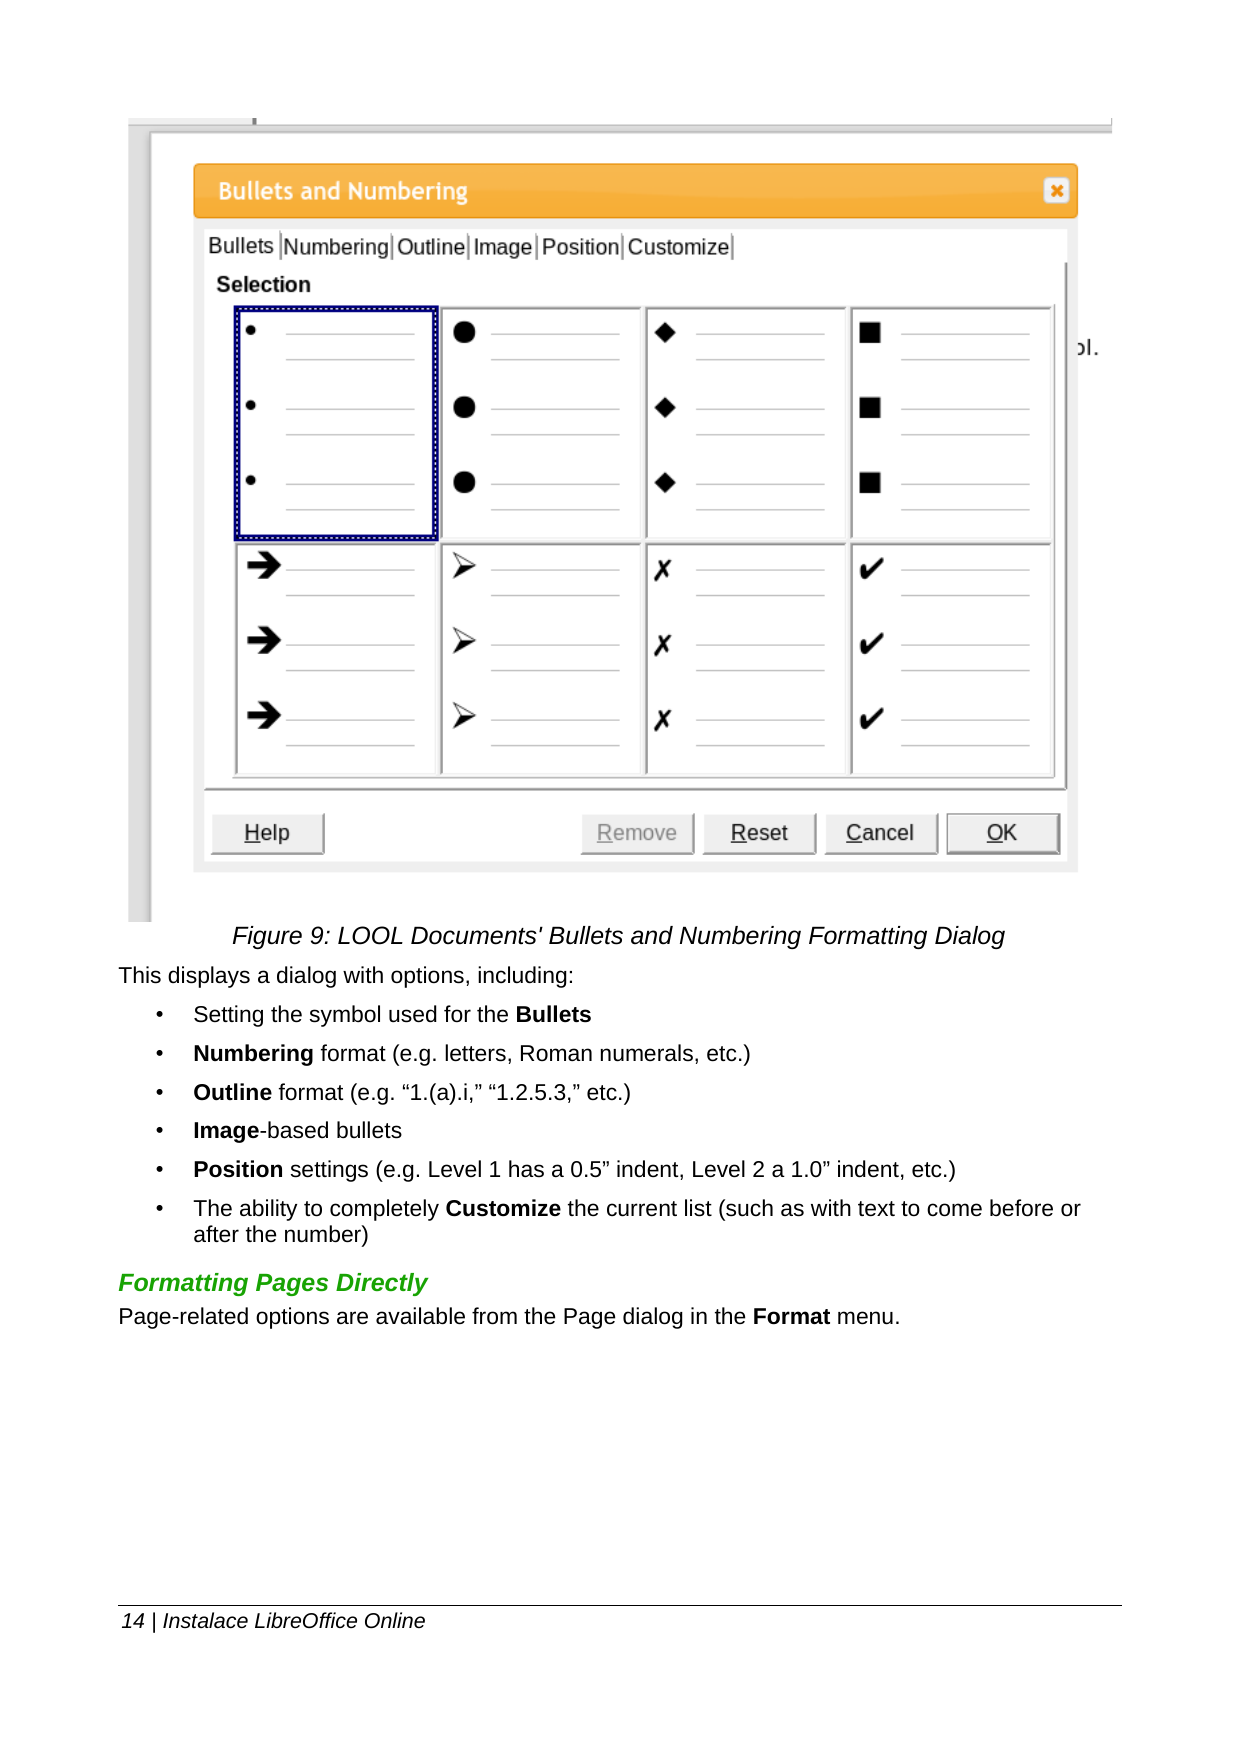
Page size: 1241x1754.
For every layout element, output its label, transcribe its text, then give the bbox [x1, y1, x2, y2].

subtitle Formatting Pages Directly [118, 1268, 1122, 1297]
list Numbering format (e.g. letters, Roman numerals, etc.) [156, 1040, 1122, 1066]
picture [128, 118, 1113, 922]
list Position settings (e.g. Level 1 has a 0.5” indent, Level 2 a 1.0” indent, etc.) [156, 1156, 1122, 1183]
list Setting the symbol used for the Bullets [156, 1001, 1122, 1027]
list Page-related options are available from the Page dialog in the Format menu. [118, 1303, 1122, 1329]
text This displays a dialog with options, including: [118, 962, 1122, 988]
list Image-based bullets [156, 1117, 1122, 1144]
text Figure 9: LOOL Documents' Bullets and Numbering Formatting Dialog [118, 922, 1122, 950]
list Outline format (e.g. “1.(a).i,” “1.2.5.3,” etc.) [156, 1078, 1122, 1105]
list The ability to completely Customize the current list (such as with text to come before or after the number) [156, 1195, 1122, 1248]
